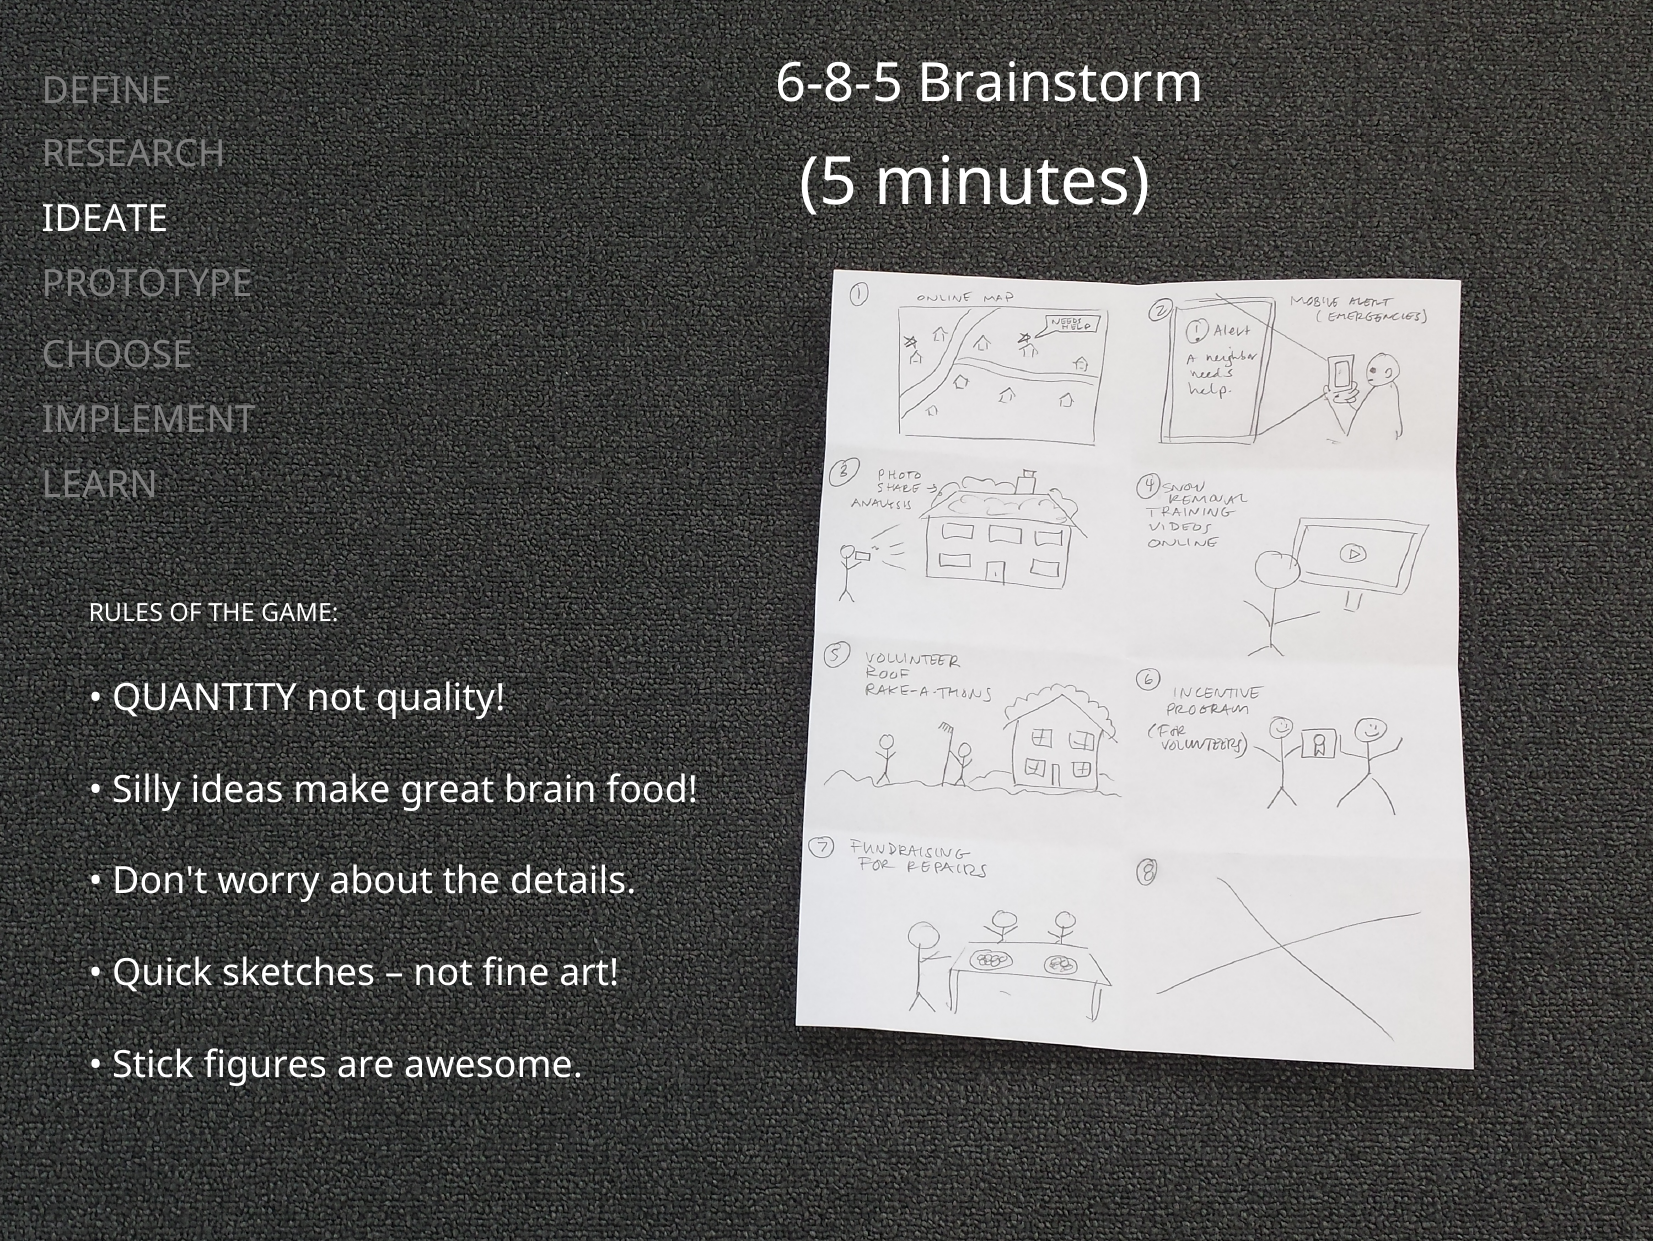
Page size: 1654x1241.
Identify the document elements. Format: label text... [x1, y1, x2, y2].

title IDEATE [41, 145, 316, 210]
title RESEARCH [41, 61, 316, 145]
title PROTOTYPE [41, 210, 316, 281]
title RULES OF THE GAME: • QUANTITY not quality! • Silly ideas make great brain food! • Don't worry about the details. • Quick sketches – not fine art! • Stick figures are awesome. [88, 564, 1027, 1120]
title IMPLEMENT [41, 346, 316, 411]
title (5 minutes) [412, 45, 1538, 315]
title LEARN [41, 411, 316, 563]
title CHOOSE [41, 281, 316, 346]
title 6-8-5 Brainstorm [432, 29, 1549, 142]
picture [0, 0, 1653, 1241]
title DEFINE [41, 0, 316, 61]
